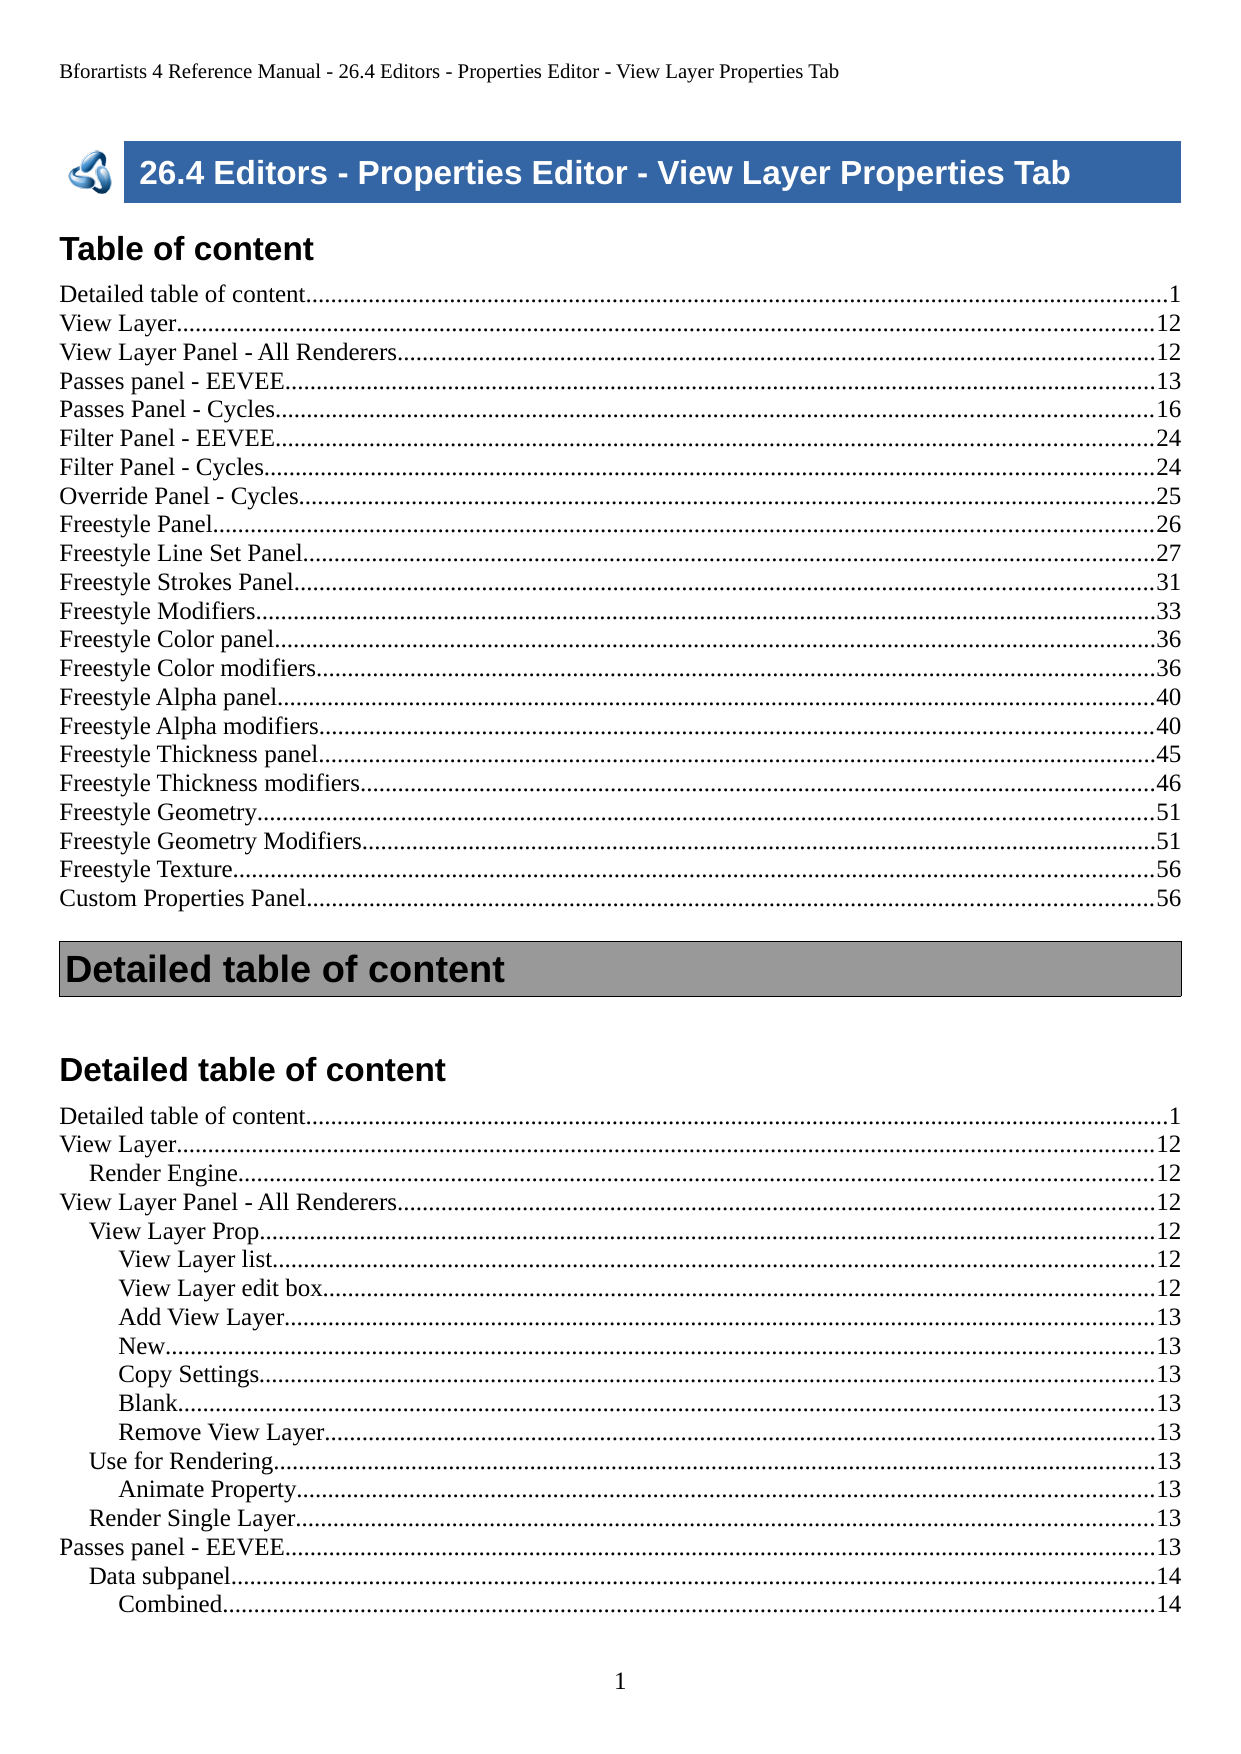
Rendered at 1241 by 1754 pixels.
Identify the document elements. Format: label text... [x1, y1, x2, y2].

text Animate Property 13 [118, 1474, 1181, 1503]
text Override Panel - Cycles 25 [59, 481, 1181, 509]
text Render Single Layer 13 [88, 1503, 1181, 1532]
text Detailed table of content 1 [59, 1101, 1181, 1129]
picture [65, 147, 114, 197]
text Freestyle Line Set Panel 27 [59, 538, 1181, 567]
text Filter Panel - Cycles 24 [59, 452, 1181, 481]
text Combined 14 [118, 1589, 1181, 1618]
table_header Detailed table of content [60, 942, 1181, 996]
text Freestyle Texture 56 [59, 854, 1181, 883]
text Use for Rendering 13 [88, 1446, 1181, 1474]
text Freestyle Geometry 51 [59, 797, 1181, 826]
text Freestyle Panel 26 [59, 509, 1181, 538]
table_header 26.4 Editors - Properties Editor - View Layer Properties Tab [124, 141, 1181, 203]
text Custom Properties Panel 56 [59, 883, 1181, 912]
text New 13 [118, 1331, 1181, 1359]
text View Layer edit box 12 [118, 1273, 1181, 1302]
text Freestyle Alpha panel 40 [59, 682, 1181, 711]
text View Layer list 12 [118, 1244, 1181, 1273]
text Copy Settings 13 [118, 1359, 1181, 1388]
text View Layer Panel - All Renderers 12 [59, 1187, 1181, 1216]
text Filter Panel - EEVEE 24 [59, 423, 1181, 452]
text Detailed table of content 1 [59, 279, 1181, 308]
text Freestyle Thickness panel 45 [59, 739, 1181, 768]
text Remove View Layer 13 [118, 1417, 1181, 1446]
subtitle Detailed table of content [59, 1050, 1181, 1088]
text View Layer Panel - All Renderers 12 [59, 337, 1181, 366]
text Freestyle Color panel 36 [59, 624, 1181, 653]
text Freestyle Modifiers 33 [59, 596, 1181, 624]
text Passes Panel - Cycles 16 [59, 394, 1181, 423]
text Add View Layer 13 [118, 1302, 1181, 1331]
text View Layer 12 [59, 308, 1181, 337]
text Passes panel - EEVEE 13 [59, 1532, 1181, 1561]
text Freestyle Alpha modifiers 40 [59, 711, 1181, 739]
table_header [59, 141, 124, 203]
text Passes panel - EEVEE 13 [59, 366, 1181, 394]
text View Layer Prop 12 [88, 1216, 1181, 1244]
text Freestyle Geometry Modifiers 51 [59, 826, 1181, 854]
subtitle Table of content [59, 228, 1181, 267]
text Blank 13 [118, 1388, 1181, 1417]
text Freestyle Thickness modifiers 46 [59, 768, 1181, 797]
text Data subpanel 14 [88, 1561, 1181, 1589]
text Freestyle Strokes Panel 31 [59, 567, 1181, 596]
text Freestyle Color modifiers 36 [59, 653, 1181, 682]
text View Layer 12 [59, 1129, 1181, 1158]
text Render Engine 12 [88, 1158, 1181, 1187]
